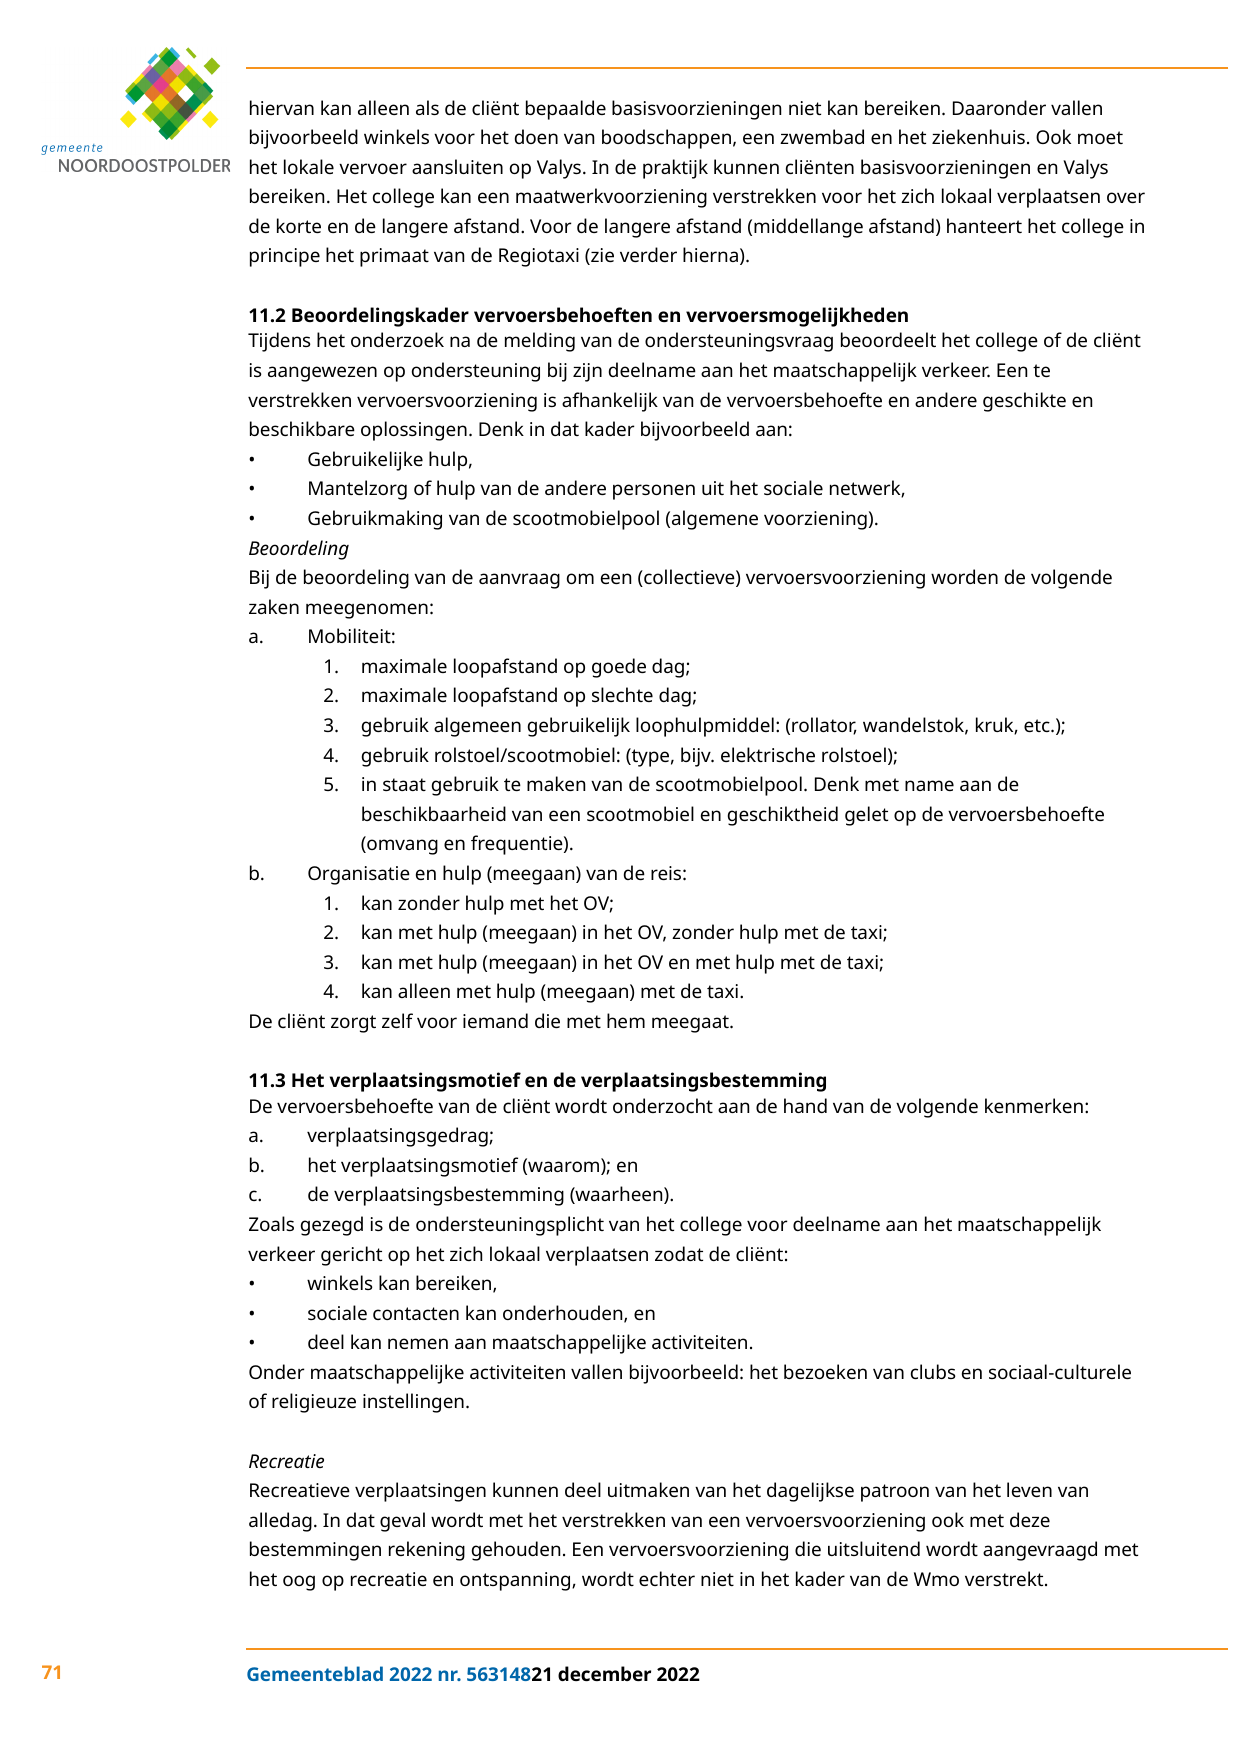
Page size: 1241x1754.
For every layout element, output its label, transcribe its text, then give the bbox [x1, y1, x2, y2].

text Recreatie [248, 1448, 1152, 1474]
text 11.3 Het verplaatsingsmotief en de verplaatsingsbestemming [248, 1067, 1152, 1093]
text Zoals gezegd is de ondersteuningsplicht van het college voor deelname aan het maatschappelijk verkeer gericht op het zich lokaal verplaatsen zodat de cliënt: [248, 1211, 1152, 1267]
list de verplaatsingsbestemming (waarheen). [248, 1182, 1152, 1207]
text De vervoersbehoefte van de cliënt wordt onderzocht aan de hand van de volgende kenmerken: [248, 1093, 1152, 1119]
list Mantelzorg of hulp van de andere personen uit het sociale netwerk, [248, 476, 1152, 501]
text 11.2 Beoordelingskader vervoersbehoeften en vervoersmogelijkheden [248, 302, 1152, 328]
list kan met hulp (meegaan) in het OV en met hulp met de taxi; [323, 949, 1152, 974]
list het verplaatsingsmotief (waarom); en [248, 1152, 1152, 1178]
text De cliënt zorgt zelf voor iemand die met hem meegaat. [248, 1008, 1152, 1034]
list sociale contacten kan onderhouden, en [248, 1300, 1152, 1326]
text Tijdens het onderzoek na de melding van de ondersteuningsvraag beoordeelt het college of de cliënt is aangewezen op ondersteuning bij zijn deelname aan het maatschappelijk verkeer. Een te verstrekken vervoersvoorziening is afhankelijk van de vervoersbehoefte en andere geschikte en beschikbare oplossingen. Denk in dat kader bijvoorbeeld aan: [248, 328, 1152, 442]
list Organisatie en hulp (meegaan) van de reis: [248, 860, 1152, 886]
list gebruik rolstoel/scootmobiel: (type, bijv. elektrische rolstoel); [323, 742, 1152, 767]
text hiervan kan alleen als de cliënt bepaalde basisvoorzieningen niet kan bereiken. Daaronder vallen bijvoorbeeld winkels voor het doen van boodschappen, een zwembad en het ziekenhuis. Ook moet het lokale vervoer aansluiten op Valys. In de praktijk kunnen cliënten basisvoorzieningen en Valys bereiken. Het college kan een maatwerkvoorziening verstrekken voor het zich lokaal verplaatsen over de korte en de langere afstand. Voor de langere afstand (middellange afstand) hanteert het college in principe het primaat van de Regiotaxi (zie verder hierna). [248, 95, 1152, 268]
text Beoordeling [248, 535, 1152, 560]
text Bij de beoordeling van de aanvraag om een (collectieve) vervoersvoorziening worden de volgende zaken meegenomen: [248, 564, 1152, 619]
list gebruik algemeen gebruikelijk loophulpmiddel: (rollator, wandelstok, kruk, etc.); [323, 712, 1152, 738]
picture [41, 47, 231, 172]
list Gebruikmaking van de scootmobielpool (algemene voorziening). [248, 505, 1152, 531]
list maximale loopafstand op slechte dag; [323, 683, 1152, 708]
list Mobiliteit: [248, 623, 1152, 649]
text Recreatieve verplaatsingen kunnen deel uitmaken van het dagelijkse patroon van het leven van alledag. In dat geval wordt met het verstrekken van een vervoersvoorziening ook met deze bestemmingen rekening gehouden. Een vervoersvoorziening die uitsluitend wordt aangevraagd met het oog op recreatie en ontspanning, wordt echter niet in het kader van de Wmo verstrekt. [248, 1477, 1152, 1592]
list verplaatsingsgedrag; [248, 1122, 1152, 1148]
list winkels kan bereiken, [248, 1270, 1152, 1296]
list maximale loopafstand op goede dag; [323, 653, 1152, 679]
text Onder maatschappelijke activiteiten vallen bijvoorbeeld: het bezoeken van clubs en sociaal-culturele of religieuze instellingen. [248, 1359, 1152, 1414]
list Gebruikelijke hulp, [248, 446, 1152, 472]
list kan met hulp (meegaan) in het OV, zonder hulp met de taxi; [323, 919, 1152, 945]
list in staat gebruik te maken van de scootmobielpool. Denk met name aan de beschikbaarheid van een scootmobiel en geschiktheid gelet op de vervoersbehoefte (omvang en frequentie). [323, 771, 1152, 856]
list kan alleen met hulp (meegaan) met de taxi. [323, 978, 1152, 1004]
list kan zonder hulp met het OV; [323, 890, 1152, 915]
list deel kan nemen aan maatschappelijke activiteiten. [248, 1329, 1152, 1355]
